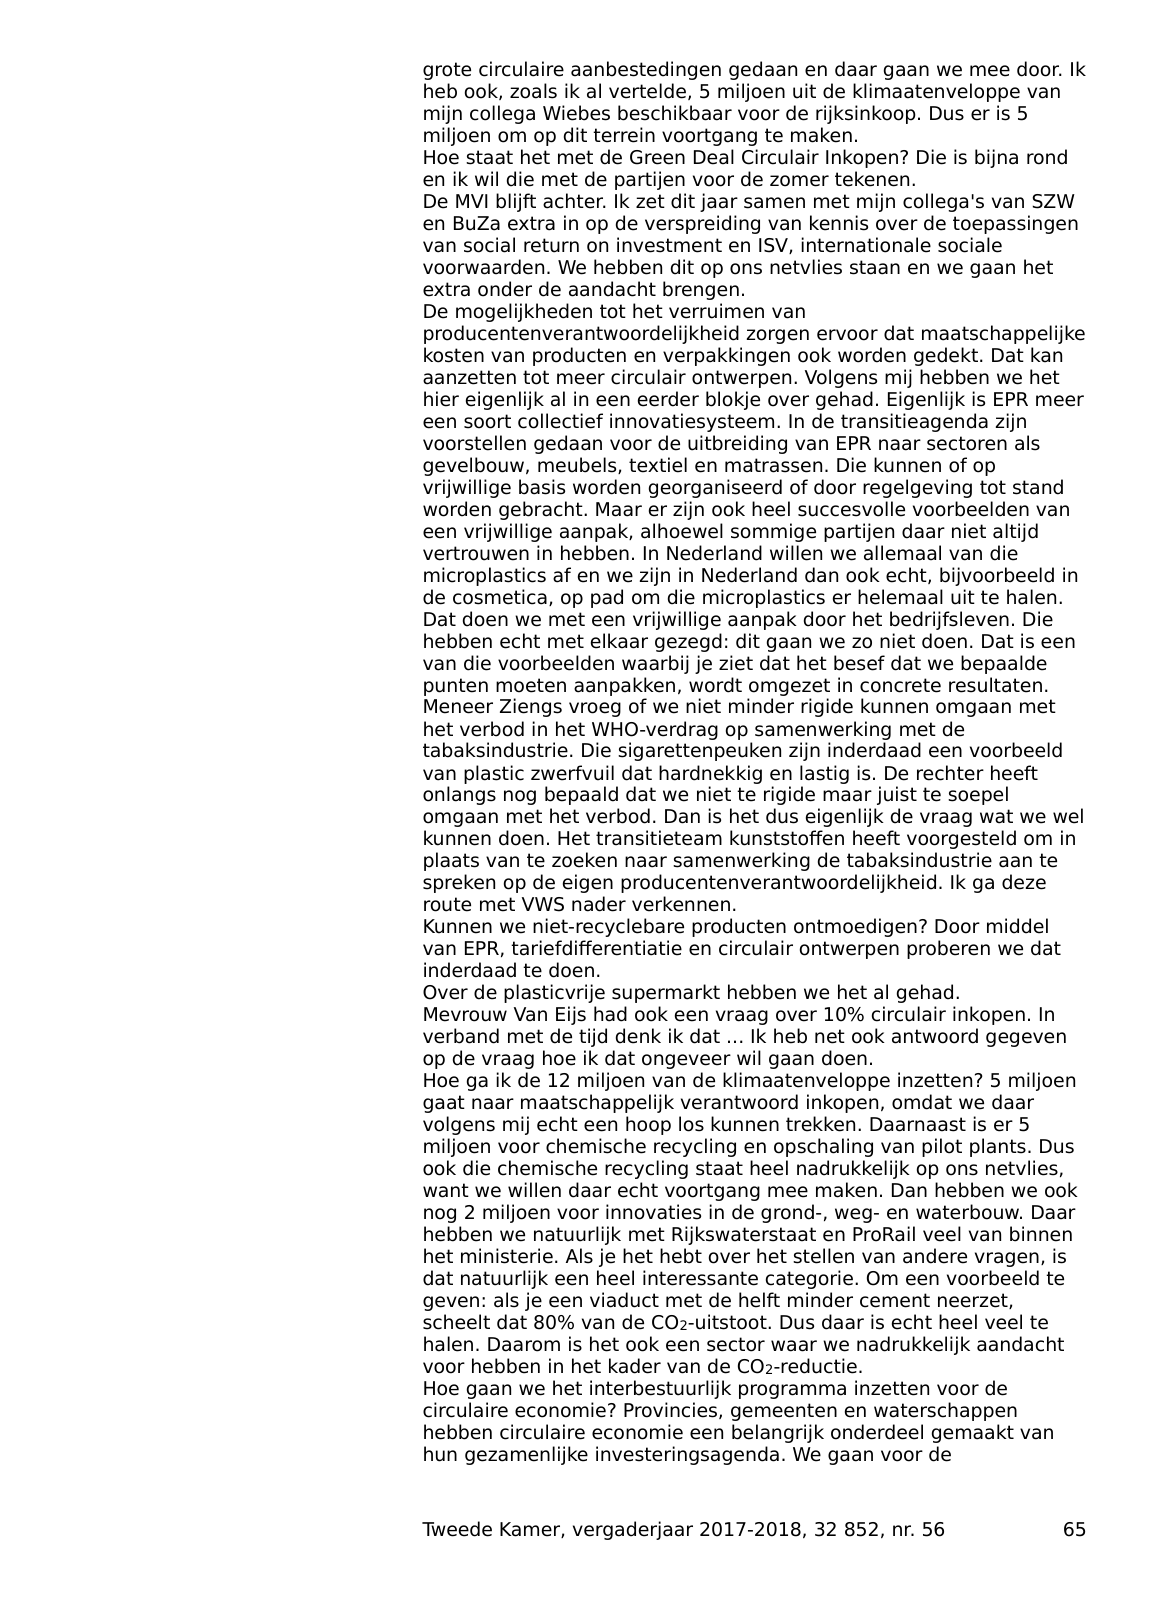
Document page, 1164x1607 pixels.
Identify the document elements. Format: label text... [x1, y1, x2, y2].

text Hoe ga ik de 12 miljoen van de klimaatenveloppe inzetten? 5 miljoen gaat naar maatschappelijk verantwoord inkopen, omdat we daar volgens mij echt een hoop los kunnen trekken. Daarnaast is er 5 miljoen voor chemische recycling en opschaling van pilot plants. Dus ook die chemische recycling staat heel nadrukkelijk op ons netvlies, want we willen daar echt voortgang mee maken. Dan hebben we ook nog 2 miljoen voor innovaties in de grond-, weg- en waterbouw. Daar hebben we natuurlijk met Rijkswaterstaat en ProRail veel van binnen het ministerie. Als je het hebt over het stellen van andere vragen, is dat natuurlijk een heel interessante categorie. Om een voorbeeld te geven: als je een viaduct met de helft minder cement neerzet, scheelt dat 80% van de CO2-uitstoot. Dus daar is echt heel veel te halen. Daarom is het ook een sector waar we nadrukkelijk aandacht voor hebben in het kader van de CO2-reductie. [422, 1070, 1087, 1378]
text De MVI blijft achter. Ik zet dit jaar samen met mijn collega's van SZW en BuZa extra in op de verspreiding van kennis over de toepassingen van social return on investment en ISV, internationale sociale voorwaarden. We hebben dit op ons netvlies staan en we gaan het extra onder de aandacht brengen. [422, 191, 1087, 301]
text Kunnen we niet-recyclebare producten ontmoedigen? Door middel van EPR, tariefdifferentiatie en circulair ontwerpen proberen we dat inderdaad te doen. [422, 916, 1087, 982]
text Over de plasticvrije supermarkt hebben we het al gehad. [422, 982, 1087, 1004]
text Mevrouw Van Eijs had ook een vraag over 10% circulair inkopen. In verband met de tijd denk ik dat ... Ik heb net ook antwoord gegeven op de vraag hoe ik dat ongeveer wil gaan doen. [422, 1004, 1087, 1070]
text Hoe staat het met de Green Deal Circulair Inkopen? Die is bijna rond en ik wil die met de partijen voor de zomer tekenen. [422, 147, 1087, 191]
text grote circulaire aanbestedingen gedaan en daar gaan we mee door. Ik heb ook, zoals ik al vertelde, 5 miljoen uit de klimaatenveloppe van mijn collega Wiebes beschikbaar voor de rijksinkoop. Dus er is 5 miljoen om op dit terrein voortgang te maken. [422, 59, 1087, 147]
text De mogelijkheden tot het verruimen van producentenverantwoordelijkheid zorgen ervoor dat maatschappelijke kosten van producten en verpakkingen ook worden gedekt. Dat kan aanzetten tot meer circulair ontwerpen. Volgens mij hebben we het hier eigenlijk al in een eerder blokje over gehad. Eigenlijk is EPR meer een soort collectief innovatiesysteem. In de transitieagenda zijn voorstellen gedaan voor de uitbreiding van EPR naar sectoren als gevelbouw, meubels, textiel en matrassen. Die kunnen of op vrijwillige basis worden georganiseerd of door regelgeving tot stand worden gebracht. Maar er zijn ook heel succesvolle voorbeelden van een vrijwillige aanpak, alhoewel sommige partijen daar niet altijd vertrouwen in hebben. In Nederland willen we allemaal van die microplastics af en we zijn in Nederland dan ook echt, bijvoorbeeld in de cosmetica, op pad om die microplastics er helemaal uit te halen. Dat doen we met een vrijwillige aanpak door het bedrijfsleven. Die hebben echt met elkaar gezegd: dit gaan we zo niet doen. Dat is een van die voorbeelden waarbij je ziet dat het besef dat we bepaalde punten moeten aanpakken, wordt omgezet in concrete resultaten. [422, 301, 1087, 696]
text Meneer Ziengs vroeg of we niet minder rigide kunnen omgaan met het verbod in het WHO-verdrag op samenwerking met de tabaksindustrie. Die sigarettenpeuken zijn inderdaad een voorbeeld van plastic zwerfvuil dat hardnekkig en lastig is. De rechter heeft onlangs nog bepaald dat we niet te rigide maar juist te soepel omgaan met het verbod. Dan is het dus eigenlijk de vraag wat we wel kunnen doen. Het transitieteam kunststoffen heeft voorgesteld om in plaats van te zoeken naar samenwerking de tabaksindustrie aan te spreken op de eigen producentenverantwoordelijkheid. Ik ga deze route met VWS nader verkennen. [422, 696, 1087, 916]
text Hoe gaan we het interbestuurlijk programma inzetten voor de circulaire economie? Provincies, gemeenten en waterschappen hebben circulaire economie een belangrijk onderdeel gemaakt van hun gezamenlijke investeringsagenda. We gaan voor de [422, 1378, 1087, 1466]
